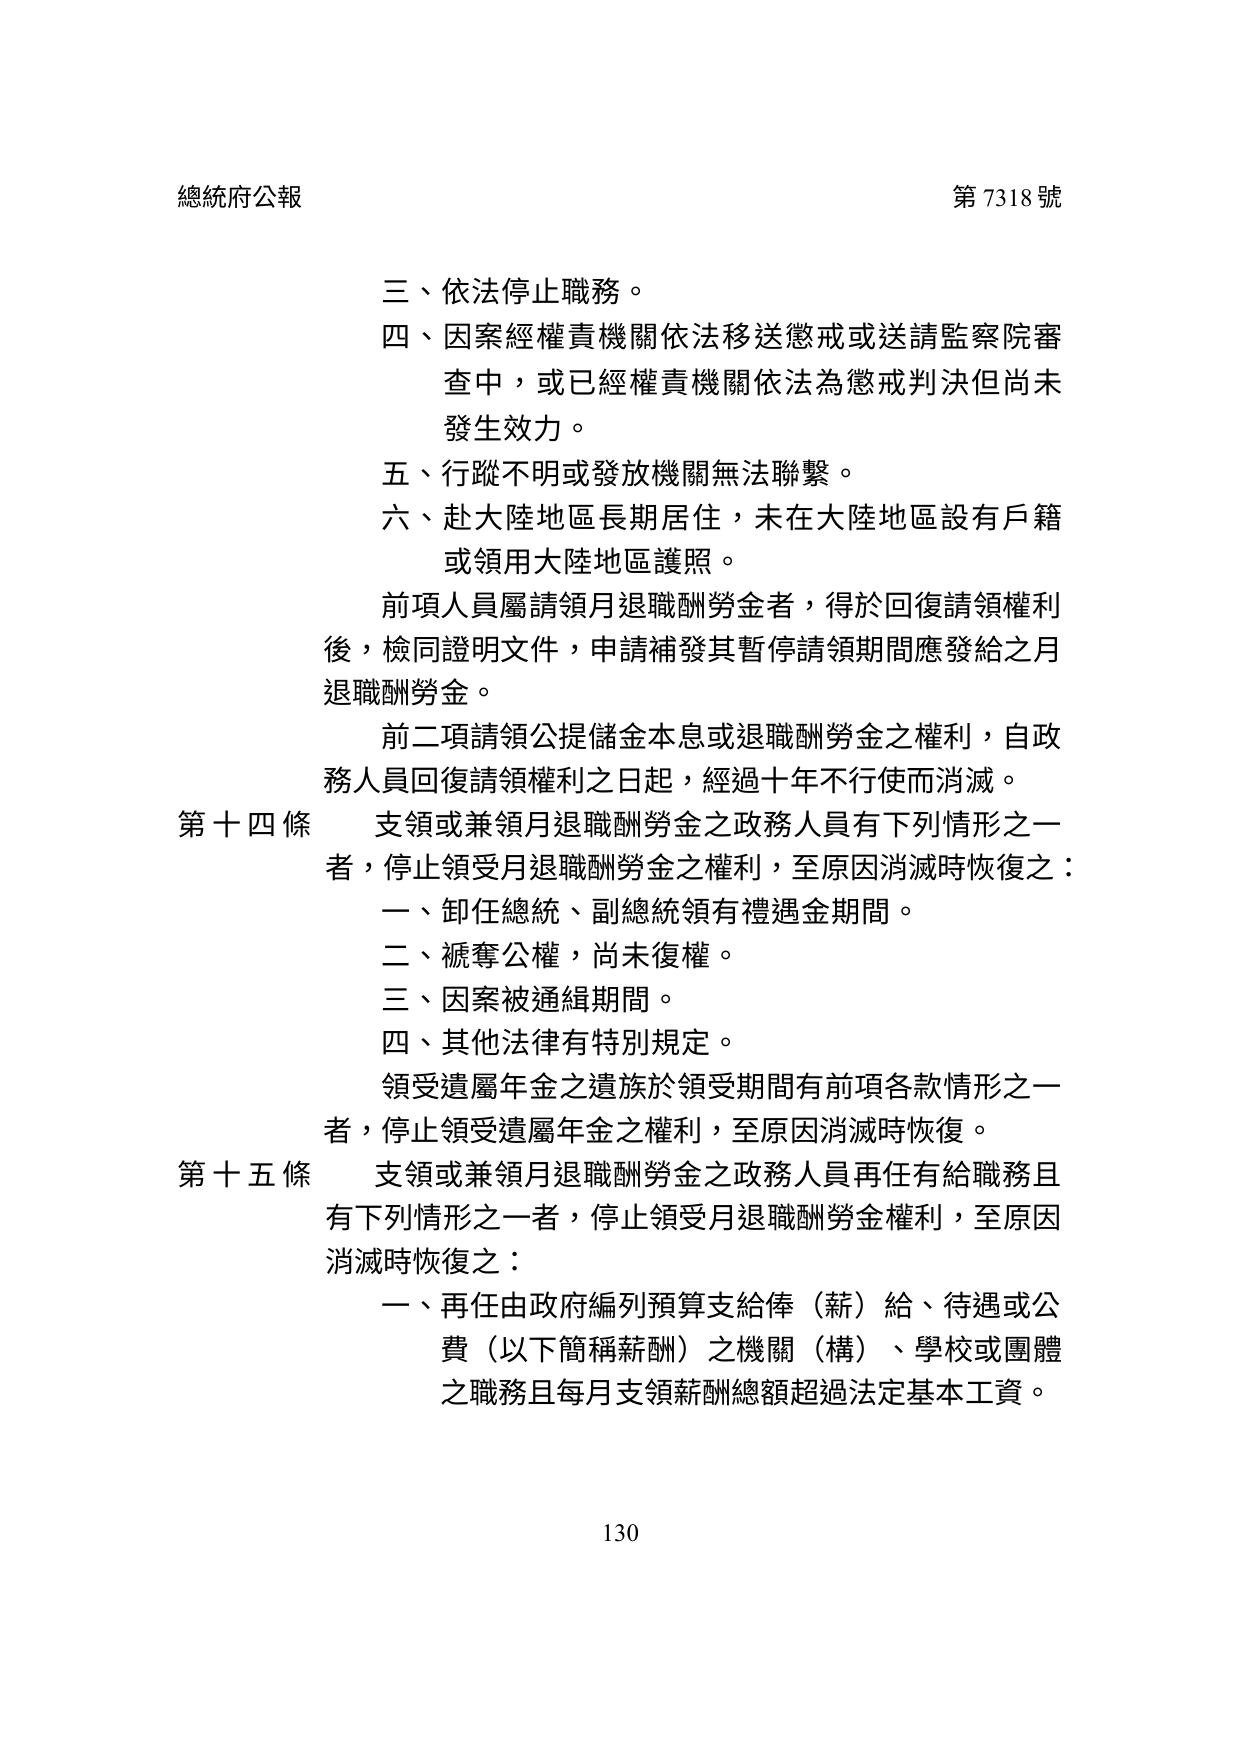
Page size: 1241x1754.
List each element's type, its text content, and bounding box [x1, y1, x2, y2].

text 四、其他法律有特別規定。 [381, 1019, 1063, 1063]
text 四、因案經權責機關依法移送懲戒或送請監察院審查中，或已經權責機關依法為懲戒判決但尚未發生效力。 [381, 311, 1063, 448]
text 三、因案被通緝期間。 [381, 975, 1063, 1019]
text 第十四條 支領或兼領月退職酬勞金之政務人員有下列情形之一者，停止領受月退職酬勞金之權利，至原因消滅時恢復之： [177, 800, 1063, 888]
text 一、再任由政府編列預算支給俸（薪）給、待遇或公費（以下簡稱薪酬）之機關（構）、學校或團體之職務且每月支領薪酬總額超過法定基本工資。 [381, 1281, 1063, 1413]
text 前項人員屬請領月退職酬勞金者，得於回復請領權利後，檢同證明文件，申請補發其暫停請領期間應發給之月退職酬勞金。 [323, 581, 1063, 713]
text 領受遺屬年金之遺族於領受期間有前項各款情形之一者，停止領受遺屬年金之權利，至原因消滅時恢復。 [323, 1063, 1063, 1150]
text 前二項請領公提儲金本息或退職酬勞金之權利，自政務人員回復請領權利之日起，經過十年不行使而消滅。 [323, 713, 1063, 800]
text 第十五條 支領或兼領月退職酬勞金之政務人員再任有給職務且有下列情形之一者，停止領受月退職酬勞金權利，至原因消滅時恢復之： [177, 1150, 1063, 1281]
text 三、依法停止職務。 [381, 266, 1063, 311]
text 五、行蹤不明或發放機關無法聯繫。 [381, 448, 1063, 494]
text 一、卸任總統、副總統領有禮遇金期間。 [381, 888, 1063, 931]
text 六、赴大陸地區長期居住，未在大陸地區設有戶籍或領用大陸地區護照。 [381, 494, 1063, 581]
text 二、褫奪公權，尚未復權。 [381, 931, 1063, 975]
